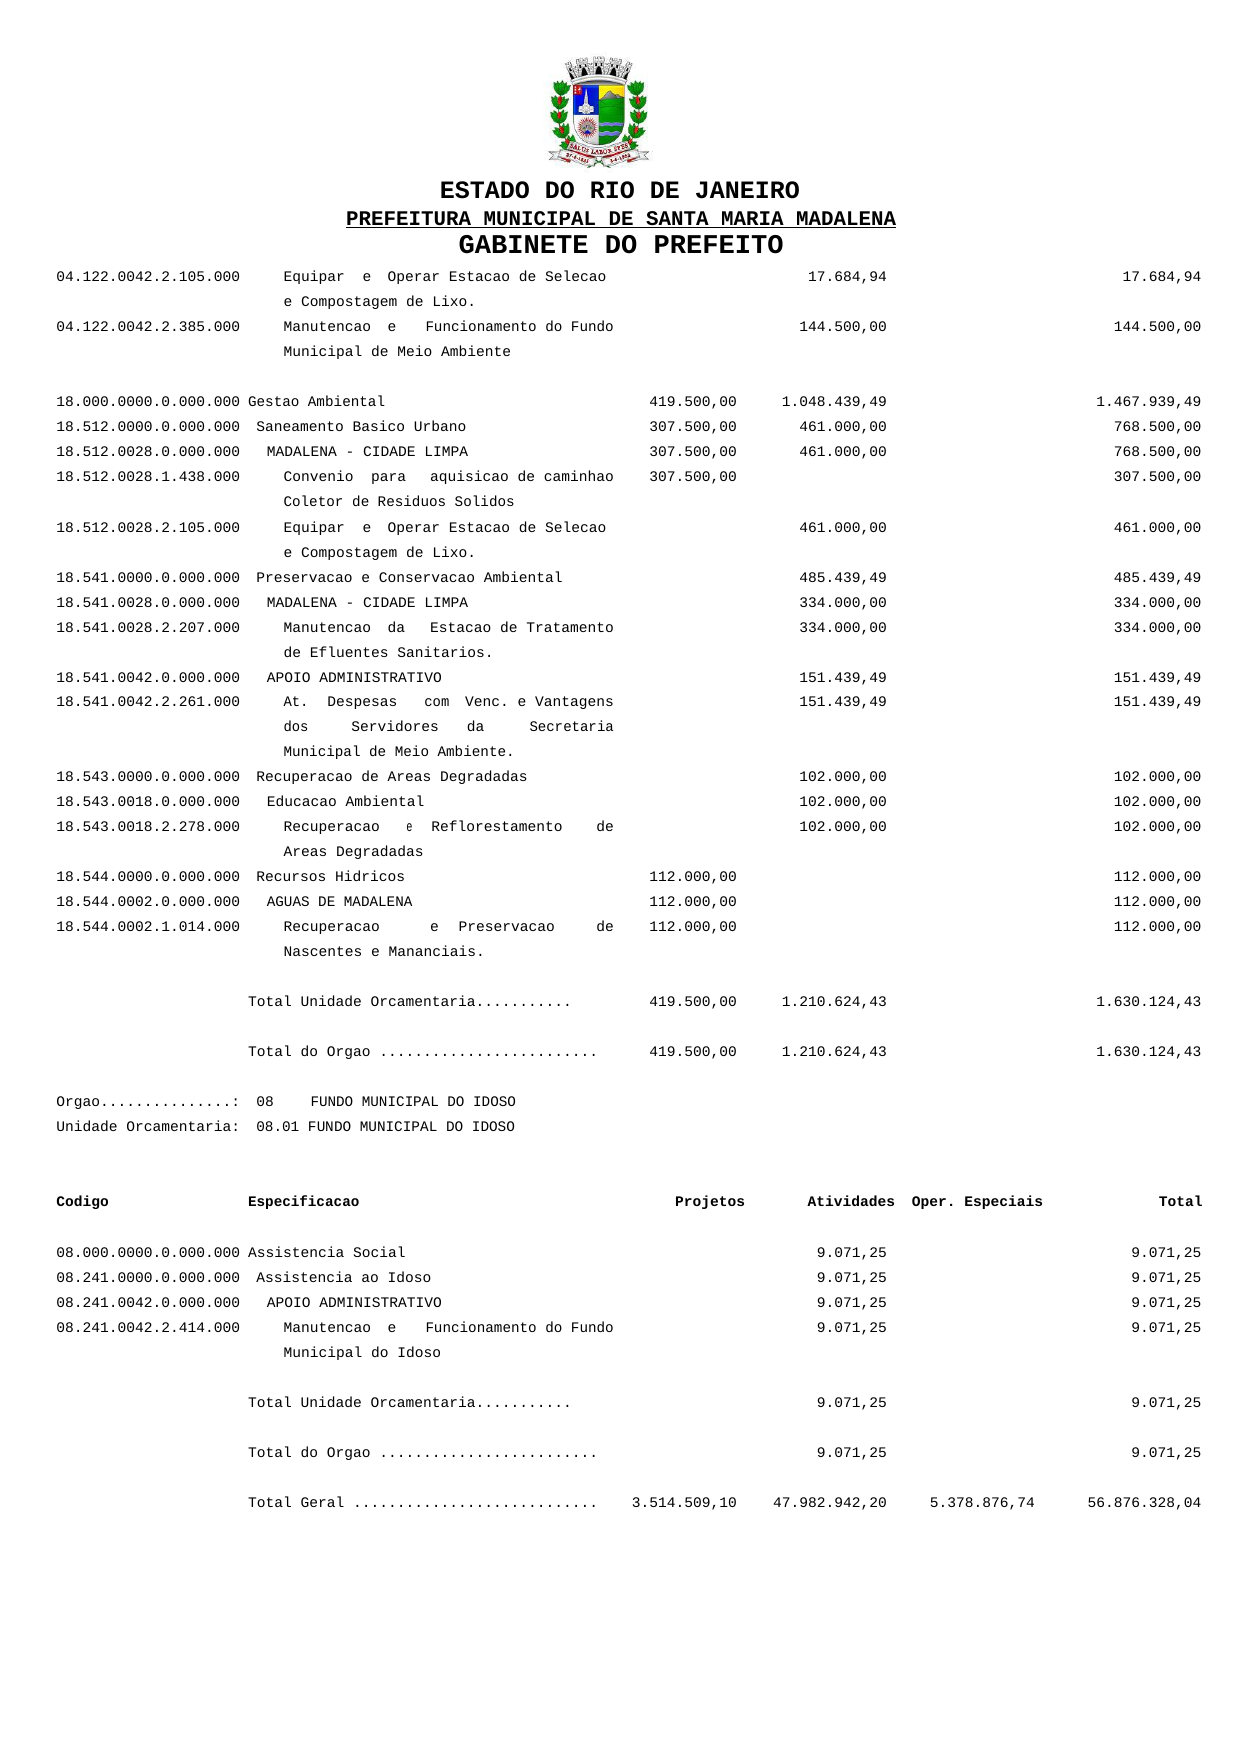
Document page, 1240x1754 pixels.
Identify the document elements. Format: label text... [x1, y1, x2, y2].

table_cell 9.071,25 [752, 1310, 896, 1335]
table_cell [56, 285, 244, 310]
table_cell [56, 1460, 244, 1510]
table_cell 18.544.0002.0.000.000 [56, 885, 244, 910]
table_cell [752, 535, 896, 560]
table_header 04.122.0042.2.105.000 [56, 269, 244, 285]
table_cell da [450, 710, 519, 735]
table_cell [581, 1260, 617, 1285]
table_cell [896, 760, 1058, 785]
table_cell [363, 1135, 387, 1211]
table_cell 151.439,49 [1058, 660, 1202, 685]
table_cell [519, 1285, 581, 1310]
table_cell [617, 1110, 752, 1135]
table_cell Total Unidade Orcamentaria........... [244, 1360, 581, 1410]
table_cell Areas Degradadas [244, 835, 450, 860]
table_cell Unidade Orcamentaria: [56, 1110, 244, 1135]
table_cell [519, 835, 581, 860]
table_cell 419.500,00 [617, 1010, 752, 1060]
table_cell [1058, 1110, 1202, 1135]
table_cell [896, 910, 1058, 935]
table_cell [752, 835, 896, 860]
table_cell [581, 535, 617, 560]
table_cell [1058, 835, 1202, 860]
table_cell 18.541.0028.2.207.000 [56, 610, 244, 635]
table_cell [896, 1110, 1058, 1135]
table_cell 18.543.0000.0.000.000 [56, 760, 244, 785]
table_cell [896, 310, 1058, 335]
table_cell [752, 485, 896, 510]
table_header [896, 269, 1058, 285]
table_cell [617, 710, 752, 735]
table_cell [581, 1110, 617, 1135]
table_cell [519, 885, 581, 910]
table_cell [519, 1060, 581, 1110]
table_cell Assistencia ao Idoso [244, 1260, 450, 1285]
table_cell 04.122.0042.2.385.000 [56, 310, 244, 335]
table_cell 334.000,00 [1058, 610, 1202, 635]
table_cell de [581, 910, 617, 935]
table_cell 9.071,25 [1058, 1410, 1202, 1460]
table_cell [581, 1335, 617, 1360]
table_cell 144.500,00 [752, 310, 896, 335]
table_cell para [363, 460, 414, 485]
table_cell [752, 860, 896, 885]
table_cell [752, 885, 896, 910]
table_cell [896, 635, 1058, 660]
table_cell [581, 1211, 617, 1260]
table_header 17.684,94 [752, 269, 896, 285]
table_cell e [388, 1310, 414, 1335]
table_cell [896, 860, 1058, 885]
table_cell Total do Orgao ......................... [244, 1410, 617, 1460]
table_cell [617, 1310, 752, 1335]
table_cell Codigo [56, 1135, 244, 1211]
table_cell AGUAS DE MADALENA [244, 885, 414, 910]
table_cell Despesas [310, 685, 414, 710]
table_cell [752, 935, 896, 960]
table_cell [1058, 285, 1202, 310]
table_cell [56, 1335, 244, 1360]
table_cell [581, 360, 617, 410]
table_cell [519, 1211, 581, 1260]
table_cell 9.071,25 [752, 1211, 896, 1260]
table_cell Atividades [752, 1135, 896, 1211]
table_cell [581, 885, 617, 910]
table_cell Municipal do Idoso [244, 1335, 450, 1360]
table_cell 151.439,49 [1058, 685, 1202, 710]
table_cell Funcionamento do Fundo [415, 1310, 617, 1335]
table_cell 08.01 FUNDO MUNICIPAL DO IDOSO [244, 1110, 519, 1135]
table_cell 1.467.939,49 [1058, 360, 1202, 410]
table_cell 18.512.0028.1.438.000 [56, 460, 244, 485]
table_cell 307.500,00 [617, 435, 752, 460]
table_cell 334.000,00 [752, 610, 896, 635]
table_cell 9.071,25 [1058, 1211, 1202, 1260]
table_cell [519, 660, 581, 685]
table_cell [581, 635, 617, 660]
table_cell [56, 735, 244, 760]
table_cell [519, 1135, 581, 1211]
table_cell [617, 335, 752, 360]
table_cell Preservacao [450, 910, 581, 935]
table_cell 112.000,00 [617, 910, 752, 935]
table_cell Oper. Especiais [896, 1135, 1058, 1211]
table_cell [617, 285, 752, 310]
table_cell 56.876.328,04 [1058, 1460, 1202, 1510]
table_cell Secretaria [519, 710, 617, 735]
table_cell [519, 635, 581, 660]
table_cell APOIO ADMINISTRATIVO [244, 1285, 450, 1310]
table_cell da [388, 610, 414, 635]
table_cell Municipal de Meio Ambiente. [244, 735, 519, 760]
table_cell 112.000,00 [1058, 860, 1202, 885]
table_cell [581, 285, 617, 310]
table_cell 307.500,00 [617, 410, 752, 435]
table_cell [450, 785, 519, 810]
table_cell [896, 560, 1058, 585]
table_cell 1.210.624,43 [752, 1010, 896, 1060]
table_cell [896, 835, 1058, 860]
table_cell [519, 585, 581, 610]
table_cell [896, 610, 1058, 635]
table_cell [415, 885, 450, 910]
table_cell 485.439,49 [752, 560, 896, 585]
table_cell [388, 910, 414, 935]
table_cell [519, 360, 581, 410]
table_cell Venc. e Vantagens [450, 685, 617, 710]
table_cell 102.000,00 [752, 785, 896, 810]
table_cell [896, 410, 1058, 435]
table_cell Saneamento Basico Urbano [244, 410, 519, 435]
table_cell [450, 1135, 519, 1211]
table_cell 307.500,00 [617, 460, 752, 485]
table_cell 18.000.0000.0.000.000 [56, 360, 244, 410]
table_cell [56, 835, 244, 860]
table_cell e Compostagem de Lixo. [244, 285, 519, 310]
table_cell [56, 635, 244, 660]
table_cell Total Geral ............................ [244, 1460, 617, 1510]
table_cell [752, 335, 896, 360]
table_cell [56, 1410, 244, 1460]
table_cell 18.541.0028.0.000.000 [56, 585, 244, 610]
table_cell [752, 1060, 896, 1110]
table_cell 9.071,25 [1058, 1310, 1202, 1335]
table_cell [56, 1360, 244, 1410]
table_cell 9.071,25 [752, 1410, 896, 1460]
table_cell [56, 710, 244, 735]
table_cell 18.544.0000.0.000.000 [56, 860, 244, 885]
table_cell [896, 585, 1058, 610]
table_cell [752, 735, 896, 760]
table_cell [581, 435, 617, 460]
table_cell 151.439,49 [752, 660, 896, 685]
table_cell [581, 485, 617, 510]
table_cell 9.071,25 [752, 1260, 896, 1285]
table_cell [519, 485, 581, 510]
table_cell [896, 460, 1058, 485]
table_cell e Compostagem de Lixo. [244, 535, 519, 560]
table_cell 419.500,00 [617, 360, 752, 410]
table_cell [896, 885, 1058, 910]
table_cell [415, 360, 450, 410]
table_cell 102.000,00 [1058, 785, 1202, 810]
table_cell 47.982.942,20 [752, 1460, 896, 1510]
table_cell [896, 935, 1058, 960]
table_cell [450, 660, 519, 685]
table_header Operar Estacao de Selecao [388, 269, 617, 285]
table_cell [581, 1285, 617, 1310]
table_cell Equipar [244, 510, 362, 535]
table_cell [896, 360, 1058, 410]
table_cell 9.071,25 [1058, 1285, 1202, 1310]
table_cell [56, 335, 244, 360]
table_cell Gestao Ambiental [244, 360, 387, 410]
table_cell e [415, 910, 450, 935]
table_cell [581, 835, 617, 860]
table_cell 112.000,00 [1058, 910, 1202, 935]
table_cell [581, 585, 617, 610]
table_cell [617, 560, 752, 585]
table_cell 307.500,00 [1058, 460, 1202, 485]
table_cell [519, 435, 581, 460]
table_cell 102.000,00 [752, 810, 896, 835]
table_cell [1058, 535, 1202, 560]
table_cell [388, 1135, 414, 1211]
table_cell [896, 810, 1058, 835]
table_cell [896, 1285, 1058, 1310]
table_cell [519, 1260, 581, 1285]
table_cell Total [1058, 1135, 1202, 1211]
table_cell [617, 735, 752, 760]
table_cell [415, 1211, 450, 1260]
text GABINETE DO PREFEITO [458, 230, 1202, 260]
table_cell Total Unidade Orcamentaria........... [244, 960, 581, 1010]
table_cell [752, 710, 896, 735]
table_header [617, 269, 752, 285]
table_cell [896, 435, 1058, 460]
text PREFEITURA MUNICIPAL DE SANTA MARIA MADALENA [346, 206, 1202, 230]
table_cell Manutencao [244, 610, 387, 635]
table_cell [752, 1110, 896, 1135]
table_cell Educacao Ambiental [244, 785, 450, 810]
table_cell [617, 660, 752, 685]
table_cell Preservacao e Conservacao Ambiental [244, 560, 581, 585]
table_cell [617, 935, 752, 960]
table_cell 18.541.0042.2.261.000 [56, 685, 244, 710]
table_cell [896, 335, 1058, 360]
table_cell Orgao...............: [56, 1060, 244, 1110]
table_cell [896, 1360, 1058, 1410]
table_cell [896, 1211, 1058, 1260]
table_cell [617, 1360, 752, 1410]
table_cell [581, 560, 617, 585]
table_cell [581, 785, 617, 810]
table_cell [581, 735, 617, 760]
table_cell [617, 1285, 752, 1310]
table_cell [415, 860, 450, 885]
table_cell 18.543.0018.2.278.000 [56, 810, 244, 835]
table_cell 768.500,00 [1058, 410, 1202, 435]
table_cell [1058, 335, 1202, 360]
table_cell 461.000,00 [752, 410, 896, 435]
table_cell de [581, 810, 617, 835]
table_cell [581, 1060, 617, 1110]
table_cell [519, 285, 581, 310]
table_cell [581, 860, 617, 885]
table_cell [896, 510, 1058, 535]
table_cell [617, 685, 752, 710]
table_cell e [363, 510, 387, 535]
table_cell Coletor de Residuos Solidos [244, 485, 519, 510]
table_cell [450, 1260, 519, 1285]
table_cell [519, 535, 581, 560]
table_cell [896, 1310, 1058, 1335]
table_cell 08.241.0042.2.414.000 [56, 1310, 244, 1335]
table_cell MADALENA - CIDADE LIMPA [244, 435, 519, 460]
table_cell [752, 910, 896, 935]
table_cell [617, 485, 752, 510]
table_cell [617, 1335, 752, 1360]
table_cell [896, 485, 1058, 510]
table_cell 1.630.124,43 [1058, 1010, 1202, 1060]
table_cell [896, 1335, 1058, 1360]
table_cell Assistencia Social [244, 1211, 414, 1260]
table_cell 151.439,49 [752, 685, 896, 710]
table_cell [450, 1211, 519, 1260]
table_cell 334.000,00 [752, 585, 896, 610]
table_cell [896, 785, 1058, 810]
table_cell [56, 960, 244, 1010]
table_cell 419.500,00 [617, 960, 752, 1010]
table_cell 18.512.0028.2.105.000 [56, 510, 244, 535]
table_cell e [388, 810, 414, 835]
table_cell [56, 535, 244, 560]
table_cell [752, 635, 896, 660]
table_cell aquisicao de caminhao [415, 460, 617, 485]
table_cell 334.000,00 [1058, 585, 1202, 610]
table_cell [896, 1410, 1058, 1460]
table_header Equipar [244, 269, 362, 285]
table_cell [1058, 1060, 1202, 1110]
table_cell [415, 1135, 450, 1211]
table_cell [617, 810, 752, 835]
table_cell [896, 735, 1058, 760]
table_cell [519, 1335, 581, 1360]
table_cell [450, 1335, 519, 1360]
table_cell 461.000,00 [1058, 510, 1202, 535]
table_cell [519, 410, 581, 435]
table_cell de Efluentes Sanitarios. [244, 635, 519, 660]
text ESTADO DO RIO DE JANEIRO [439, 178, 1202, 206]
table_cell [388, 360, 414, 410]
table_cell [581, 960, 617, 1010]
table_cell FUNDO MUNICIPAL DO IDOSO [310, 1060, 519, 1110]
table_cell [519, 860, 581, 885]
table_cell 768.500,00 [1058, 435, 1202, 460]
table_cell [581, 760, 617, 785]
table_cell [56, 485, 244, 510]
table_cell [617, 1060, 752, 1110]
table_cell [581, 410, 617, 435]
table_header 17.684,94 [1058, 269, 1202, 285]
table_cell 18.512.0000.0.000.000 [56, 410, 244, 435]
table_cell 461.000,00 [752, 435, 896, 460]
table_cell dos [244, 710, 310, 735]
table_cell [450, 360, 519, 410]
table_cell [617, 635, 752, 660]
table_cell 9.071,25 [752, 1360, 896, 1410]
table_cell [896, 1060, 1058, 1110]
table_cell Estacao de Tratamento [415, 610, 617, 635]
table_cell [896, 1260, 1058, 1285]
table_cell 18.544.0002.1.014.000 [56, 910, 244, 935]
table_cell [896, 685, 1058, 710]
table_cell Recuperacao de Areas Degradadas [244, 760, 581, 785]
table_cell 9.071,25 [752, 1285, 896, 1310]
table_cell [450, 860, 519, 885]
table_cell [752, 460, 896, 485]
table_header e [363, 269, 387, 285]
table_cell 485.439,49 [1058, 560, 1202, 585]
table_cell [617, 1211, 752, 1260]
table_cell Projetos [617, 1135, 752, 1211]
table_cell 112.000,00 [617, 860, 752, 885]
table_cell [519, 335, 581, 360]
table_cell 144.500,00 [1058, 310, 1202, 335]
table_cell 102.000,00 [1058, 760, 1202, 785]
table_cell Total do Orgao ......................... [244, 1010, 617, 1060]
table_cell Nascentes e Mananciais. [244, 935, 519, 960]
table_cell [450, 1285, 519, 1310]
table_cell [1058, 735, 1202, 760]
table_cell 18.543.0018.0.000.000 [56, 785, 244, 810]
table_cell Servidores [310, 710, 450, 735]
table_cell 08.241.0042.0.000.000 [56, 1285, 244, 1310]
table_cell [450, 835, 519, 860]
table_cell Recursos Hidricos [244, 860, 414, 885]
table_cell 102.000,00 [752, 760, 896, 785]
table_cell Operar Estacao de Selecao [388, 510, 617, 535]
table_cell [1058, 485, 1202, 510]
table_cell [896, 1010, 1058, 1060]
table_cell 18.541.0042.0.000.000 [56, 660, 244, 685]
table_cell [896, 285, 1058, 310]
table_cell Municipal de Meio Ambiente [244, 335, 519, 360]
table_cell [752, 1335, 896, 1360]
table_cell Manutencao [244, 310, 387, 335]
table_cell [752, 285, 896, 310]
table_cell [617, 1260, 752, 1285]
table_cell 1.048.439,49 [752, 360, 896, 410]
table_cell 9.071,25 [1058, 1360, 1202, 1410]
table_cell [519, 735, 581, 760]
table_cell [617, 835, 752, 860]
table_cell [56, 935, 244, 960]
table_cell 5.378.876,74 [896, 1460, 1058, 1510]
table_cell 461.000,00 [752, 510, 896, 535]
table_cell 08 [244, 1060, 310, 1110]
table_cell [1058, 1335, 1202, 1360]
table_cell 112.000,00 [617, 885, 752, 910]
table_cell Manutencao [244, 1310, 387, 1335]
table_cell 102.000,00 [1058, 810, 1202, 835]
table_cell APOIO ADMINISTRATIVO [244, 660, 450, 685]
table_cell [581, 1360, 617, 1410]
table_cell 08.000.0000.0.000.000 [56, 1211, 244, 1260]
table_cell 112.000,00 [1058, 885, 1202, 910]
table_cell [617, 535, 752, 560]
table_cell Recuperacao [244, 810, 387, 835]
table_cell [617, 785, 752, 810]
table_cell [1058, 935, 1202, 960]
table_cell [581, 1135, 617, 1211]
table_cell Reflorestamento [415, 810, 581, 835]
table_cell e [388, 310, 414, 335]
table_cell [617, 310, 752, 335]
table_cell [896, 535, 1058, 560]
table_cell [519, 1110, 581, 1135]
table_cell [617, 1410, 752, 1460]
table_cell 08.241.0000.0.000.000 [56, 1260, 244, 1285]
table_cell At. [244, 685, 310, 710]
table_cell [1058, 635, 1202, 660]
table_cell [617, 585, 752, 610]
table_cell [581, 660, 617, 685]
table_cell [581, 935, 617, 960]
table_cell [896, 710, 1058, 735]
table_cell [617, 760, 752, 785]
table_cell [617, 510, 752, 535]
table_cell [519, 785, 581, 810]
table_cell [581, 335, 617, 360]
table_cell Convenio [244, 460, 362, 485]
table_cell [1058, 710, 1202, 735]
table_cell 3.514.509,10 [617, 1460, 752, 1510]
table_cell [896, 660, 1058, 685]
table_cell 18.541.0000.0.000.000 [56, 560, 244, 585]
table_cell Recuperacao [244, 910, 387, 935]
table_cell com [415, 685, 450, 710]
table_cell [896, 960, 1058, 1010]
table_cell [617, 610, 752, 635]
table_cell 18.512.0028.0.000.000 [56, 435, 244, 460]
table_cell [519, 935, 581, 960]
table_cell [450, 885, 519, 910]
table_cell 1.210.624,43 [752, 960, 896, 1010]
table_cell Funcionamento do Fundo [415, 310, 617, 335]
table_cell 1.630.124,43 [1058, 960, 1202, 1010]
table_cell MADALENA - CIDADE LIMPA [244, 585, 519, 610]
table_cell 9.071,25 [1058, 1260, 1202, 1285]
table_cell Especificacao [244, 1135, 362, 1211]
table_cell [56, 1010, 244, 1060]
